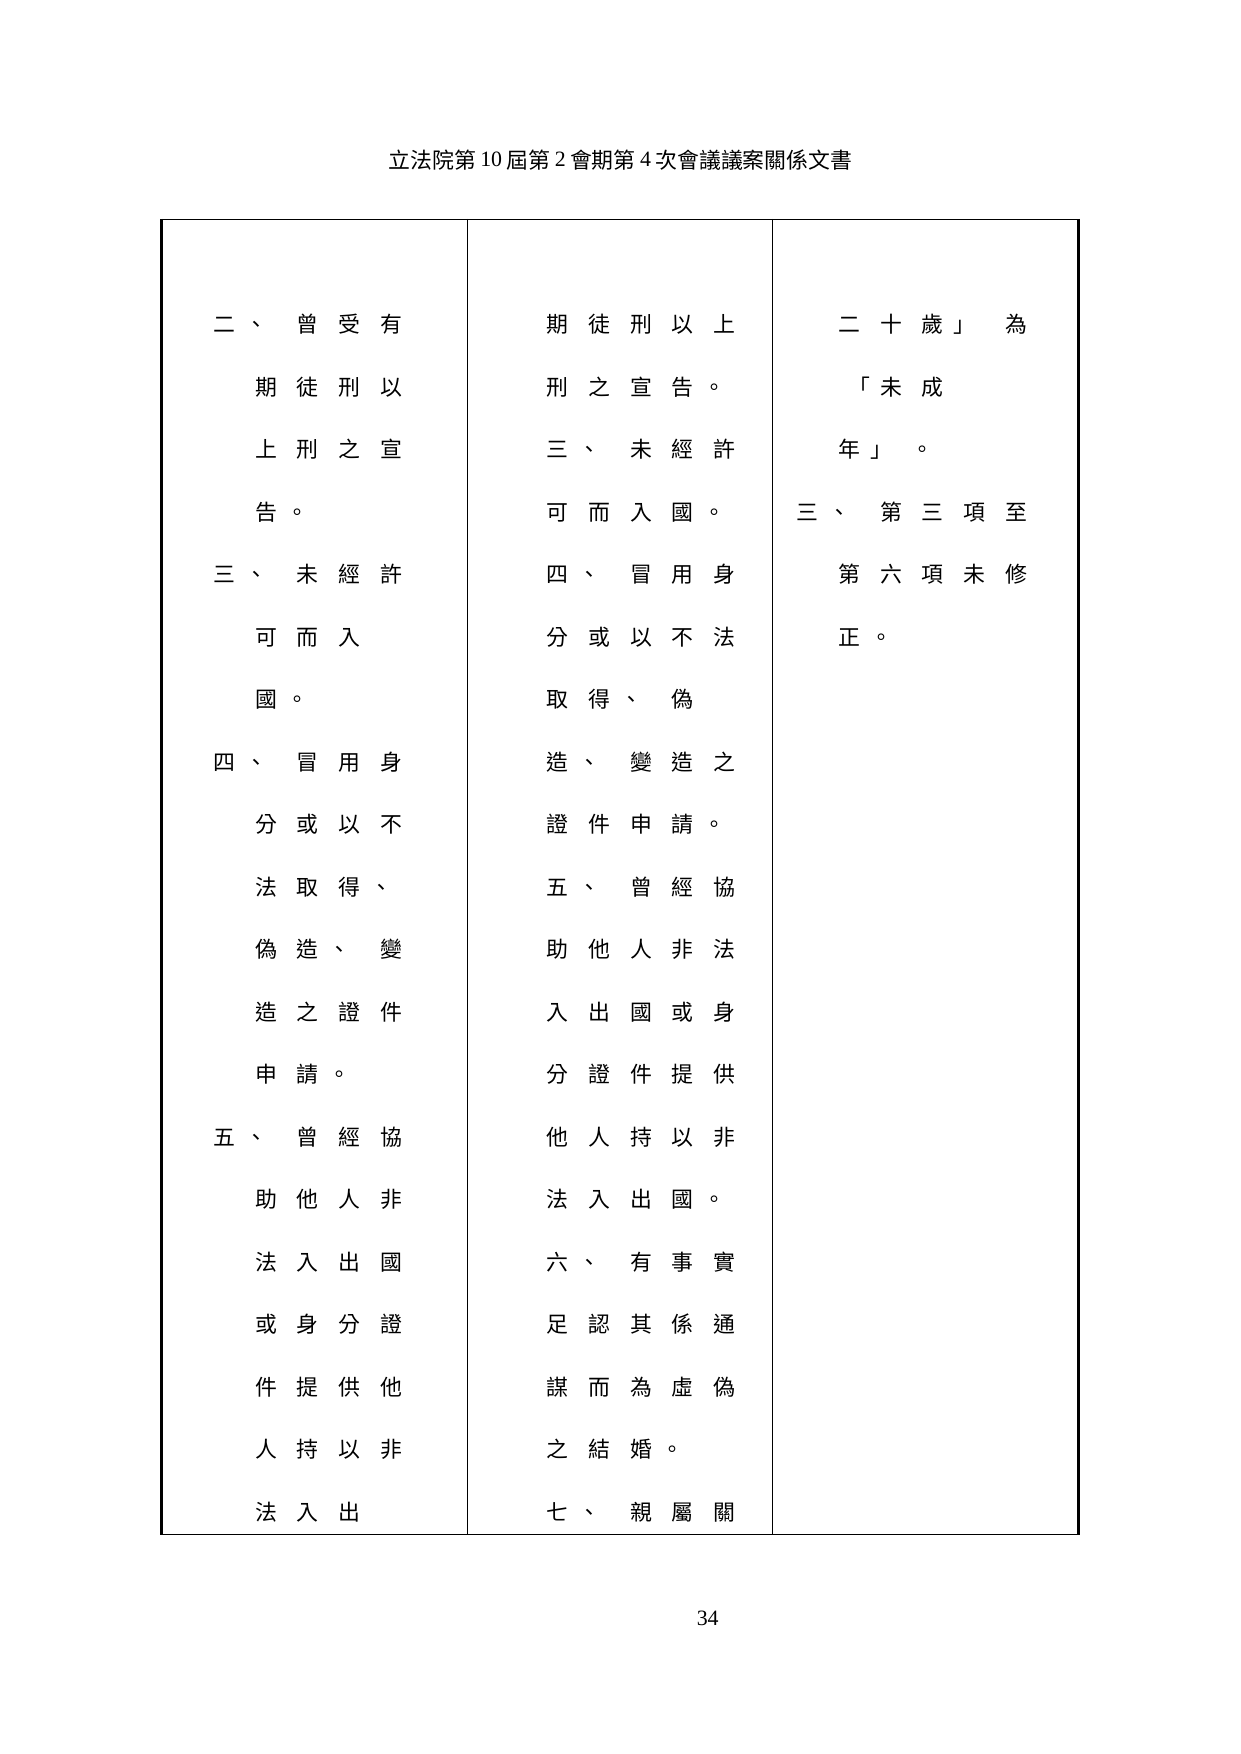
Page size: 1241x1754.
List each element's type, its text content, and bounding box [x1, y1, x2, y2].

table_cell 二、曾受有期徒刑以上刑之宣告。 三、未經許可而入國。 四、冒用身分或以不法取得、偽造、變造之證件申請。 五、曾經協助他人非法入出國或身分證件提供他人持以非法入出 [163, 220, 467, 1534]
table_cell 二十歲」為「未成年」。 三、第三項至第六項未修正。 [773, 220, 1077, 1534]
table_cell 期徒刑以上刑之宣告。 三、未經許可而入國。 四、冒用身分或以不法取得、偽造、變造之證件申請。 五、曾經協助他人非法入出國或身分證件提供他人持以非法入出國。 六、有事實足認其係通謀而為虛偽之結婚。 七、親屬關 [468, 220, 772, 1534]
